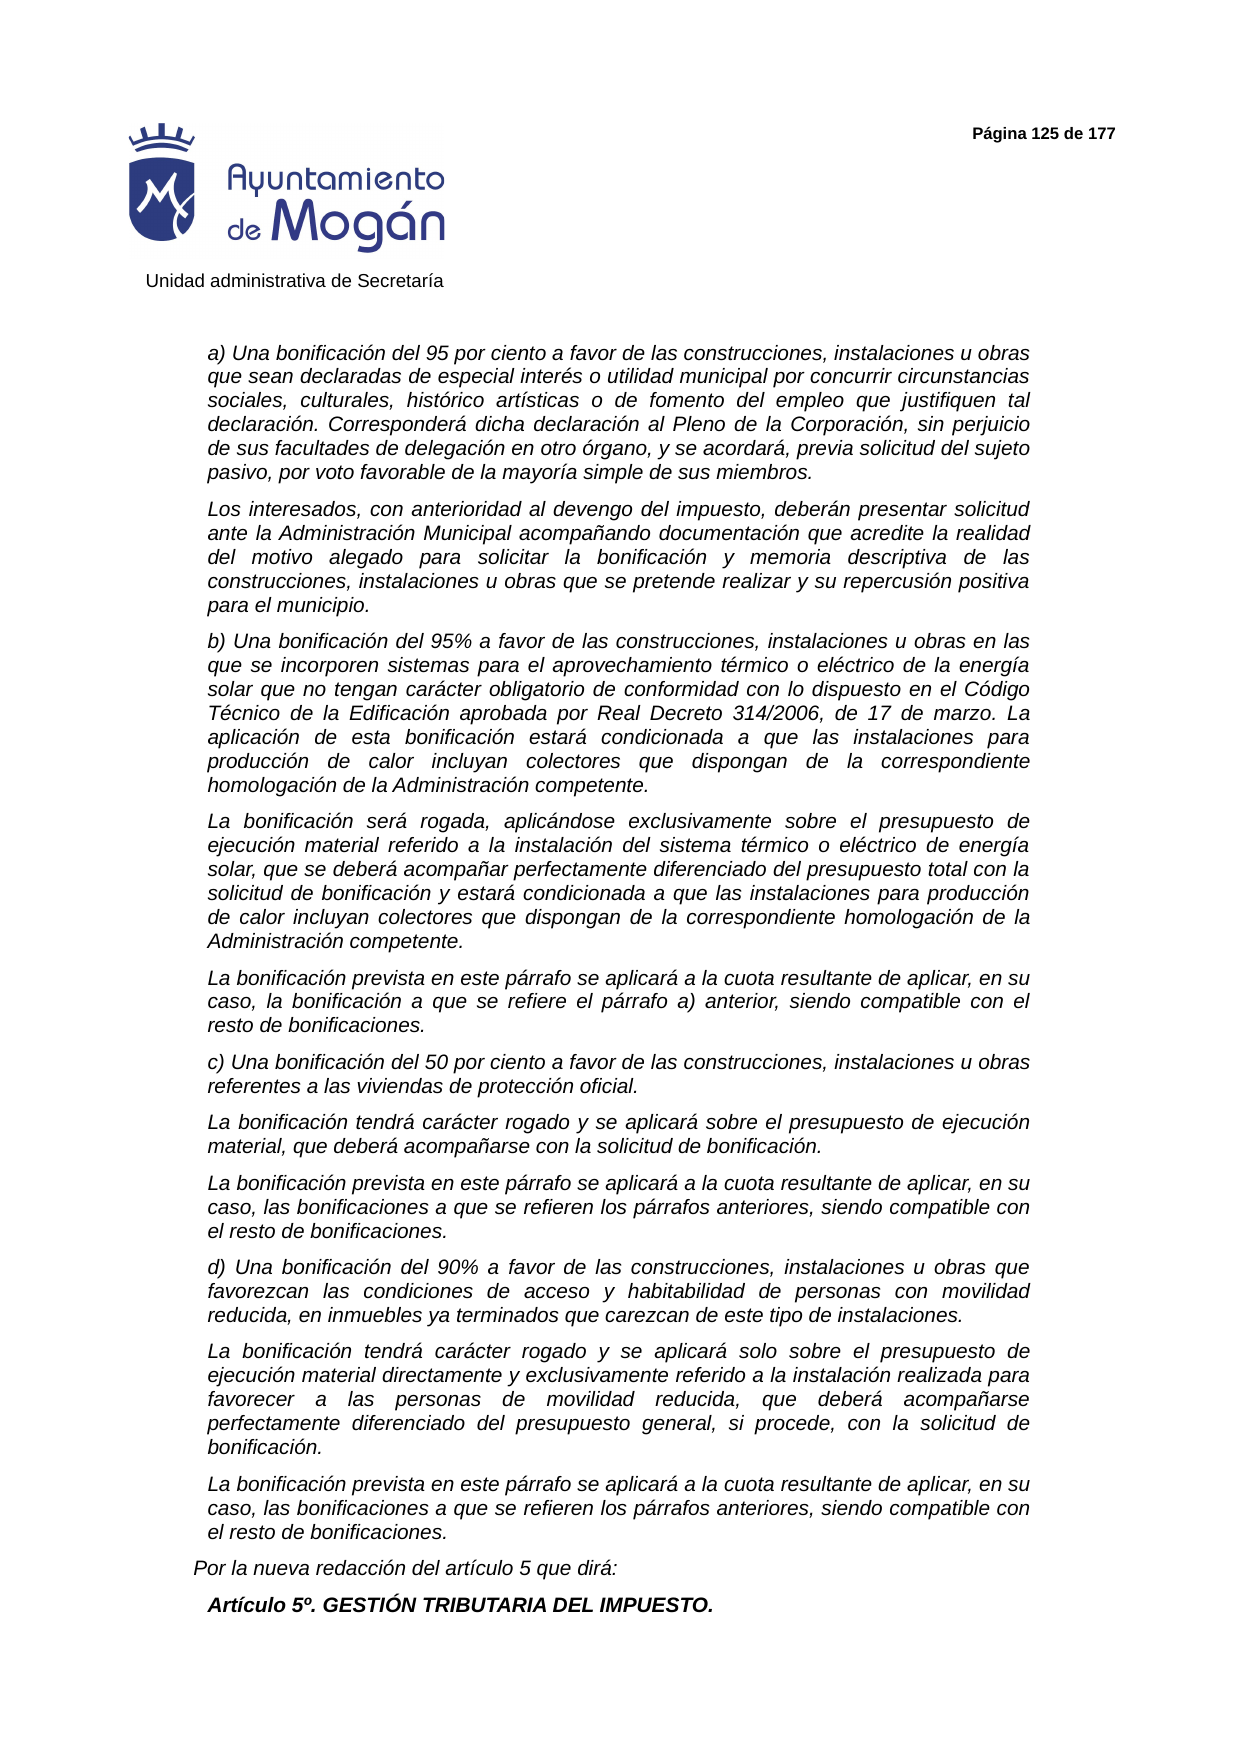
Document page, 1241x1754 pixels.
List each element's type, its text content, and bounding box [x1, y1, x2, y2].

text La bonificación será rogada, aplicándose exclusivamente sobre el presupuesto de ejecución material referido a la instalación del sistema térmico o eléctrico de energía solar, que se deberá acompañar perfectamente diferenciado del presupuesto total con la solicitud de bonificación y estará condicionada a que las instalaciones para producción de calor incluyan colectores que dispongan de la correspondiente homologación de la Administración competente. [207, 809, 1033, 953]
text La bonificación tendrá carácter rogado y se aplicará sobre el presupuesto de ejecución material, que deberá acompañarse con la solicitud de bonificación. [207, 1110, 1033, 1158]
text La bonificación prevista en este párrafo se aplicará a la cuota resultante de aplicar, en su caso, las bonificaciones a que se refieren los párrafos anteriores, siendo compatible con el resto de bonificaciones. [207, 1171, 1033, 1242]
text Los interesados, con anterioridad al devengo del impuesto, deberán presentar solicitud ante la Administración Municipal acompañando documentación que acredite la realidad del motivo alegado para solicitar la bonificación y memoria descriptiva de las construcciones, instalaciones u obras que se pretende realizar y su repercusión positiva para el municipio. [207, 497, 1033, 616]
picture [128, 123, 445, 259]
text Por la nueva redacción del artículo 5 que dirá: [193, 1556, 1033, 1580]
text d) Una bonificación del 90% a favor de las construcciones, instalaciones u obras que favorezcan las condiciones de acceso y habitabilidad de personas con movilidad reducida, en inmuebles ya terminados que carezcan de este tipo de instalaciones. [207, 1255, 1033, 1327]
text La bonificación tendrá carácter rogado y se aplicará solo sobre el presupuesto de ejecución material directamente y exclusivamente referido a la instalación realizada para favorecer a las personas de movilidad reducida, que deberá acompañarse perfectamente diferenciado del presupuesto general, si procede, con la solicitud de bonificación. [207, 1339, 1033, 1459]
text Artículo 5º. GESTIÓN TRIBUTARIA DEL IMPUESTO. [207, 1592, 1033, 1616]
text b) Una bonificación del 95% a favor de las construcciones, instalaciones u obras en las que se incorporen sistemas para el aprovechamiento térmico o eléctrico de la energía solar que no tengan carácter obligatorio de conformidad con lo dispuesto en el Código Técnico de la Edificación aprobada por Real Decreto 314/2006, de 17 de marzo. La aplicación de esta bonificación estará condicionada a que las instalaciones para producción de calor incluyan colectores que dispongan de la correspondiente homologación de la Administración competente. [207, 629, 1033, 797]
text c) Una bonificación del 50 por ciento a favor de las construcciones, instalaciones u obras referentes a las viviendas de protección oficial. [207, 1050, 1033, 1098]
text a) Una bonificación del 95 por ciento a favor de las construcciones, instalaciones u obras que sean declaradas de especial interés o utilidad municipal por concurrir circunstancias sociales, culturales, histórico artísticas o de fomento del empleo que justifiquen tal declaración. Corresponderá dicha declaración al Pleno de la Corporación, sin perjuicio de sus facultades de delegación en otro órgano, y se acordará, previa solicitud del sujeto pasivo, por voto favorable de la mayoría simple de sus miembros. [207, 340, 1033, 484]
text La bonificación prevista en este párrafo se aplicará a la cuota resultante de aplicar, en su caso, la bonificación a que se refiere el párrafo a) anterior, siendo compatible con el resto de bonificaciones. [207, 965, 1033, 1037]
text La bonificación prevista en este párrafo se aplicará a la cuota resultante de aplicar, en su caso, las bonificaciones a que se refieren los párrafos anteriores, siendo compatible con el resto de bonificaciones. [207, 1472, 1033, 1543]
